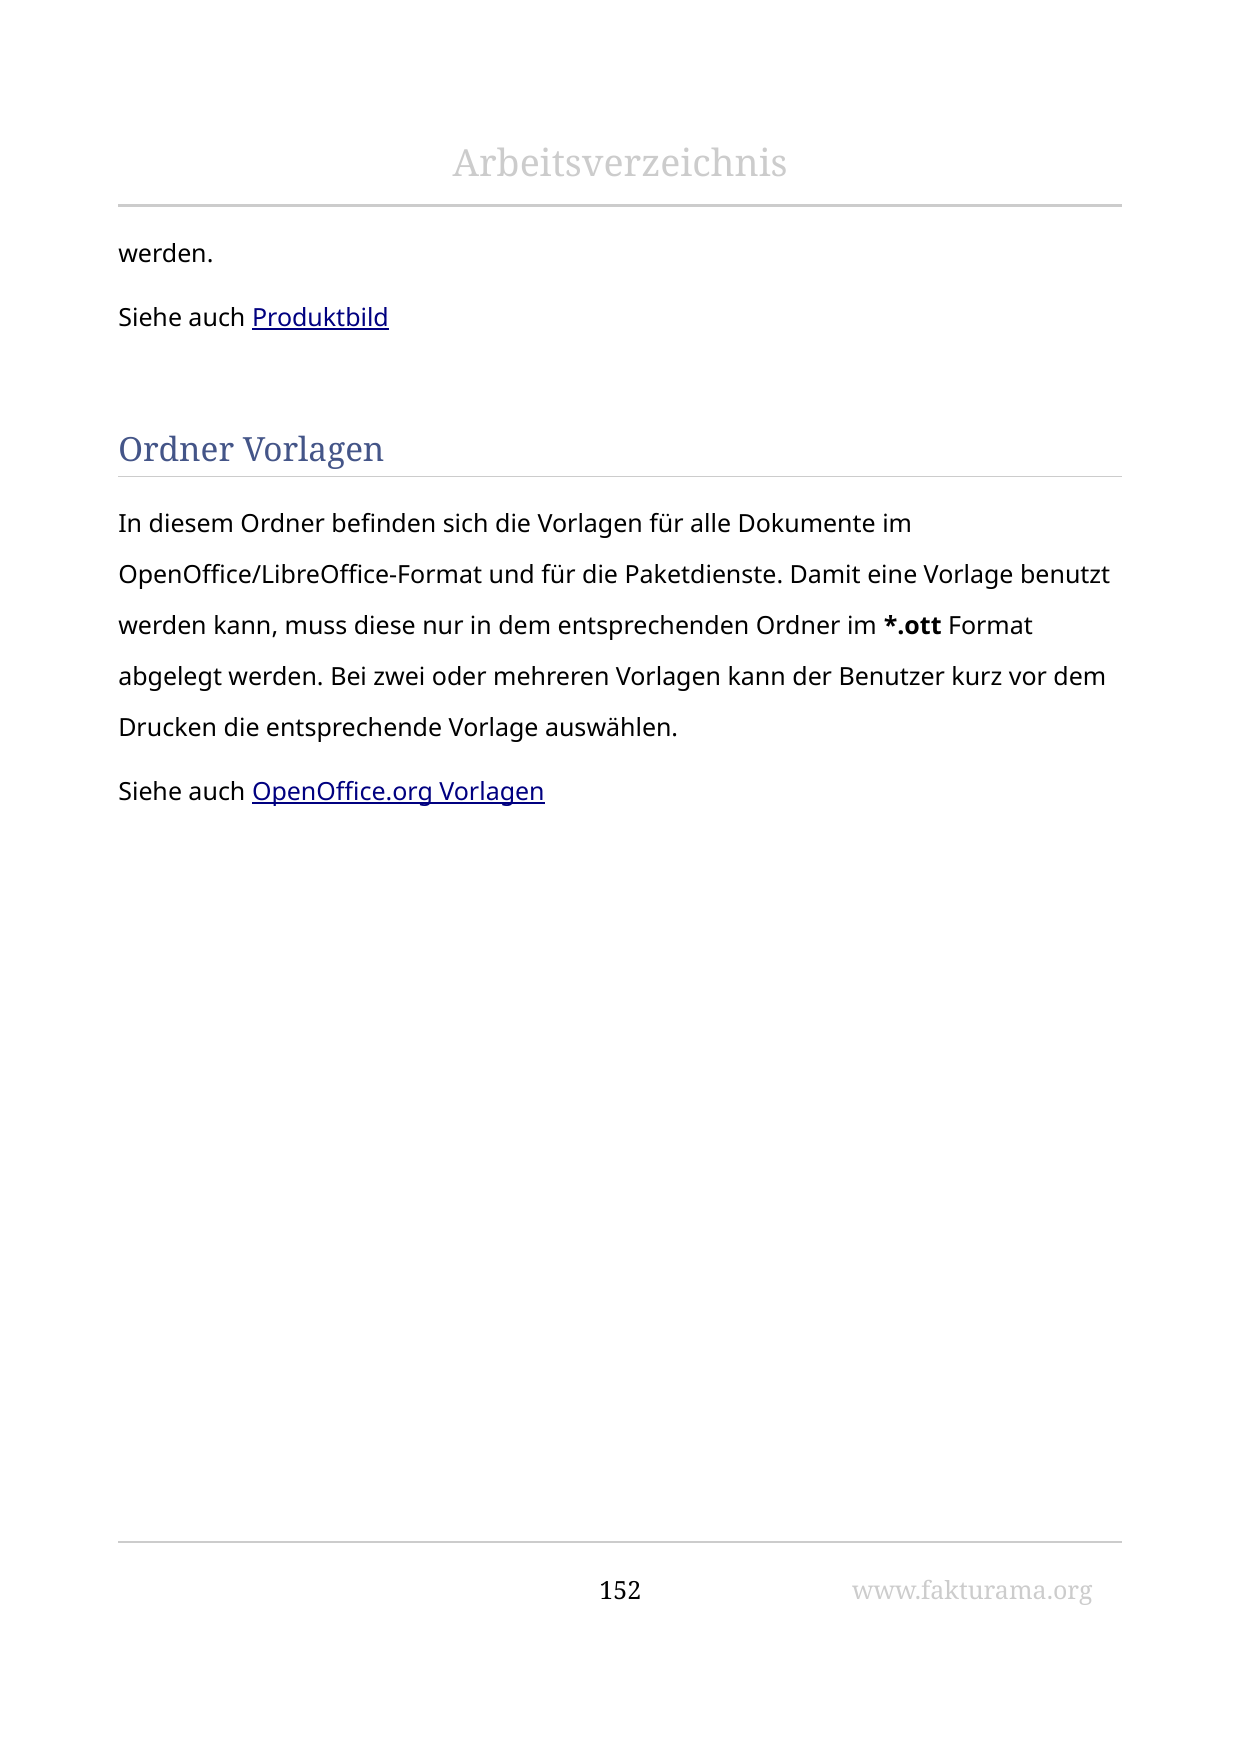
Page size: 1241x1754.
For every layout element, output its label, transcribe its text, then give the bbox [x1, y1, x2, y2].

text Siehe auch OpenOffice.org Vorlagen [118, 773, 1122, 807]
text Siehe auch Produktbild [118, 300, 1122, 334]
subtitle Ordner Vorlagen [118, 426, 1122, 476]
text In diesem Ordner befinden sich die Vorlagen für alle Dokumente im OpenOffice/LibreOffice-Format und für die Paketdienste. Damit eine Vorlage benutzt werden kann, muss diese nur in dem entsprechenden Ordner im *.ott Format abgelegt werden. Bei zwei oder mehreren Vorlagen kann der Benutzer kurz vor dem Drucken die entsprechende Vorlage auswählen. [118, 505, 1122, 744]
text werden. [118, 236, 1122, 270]
